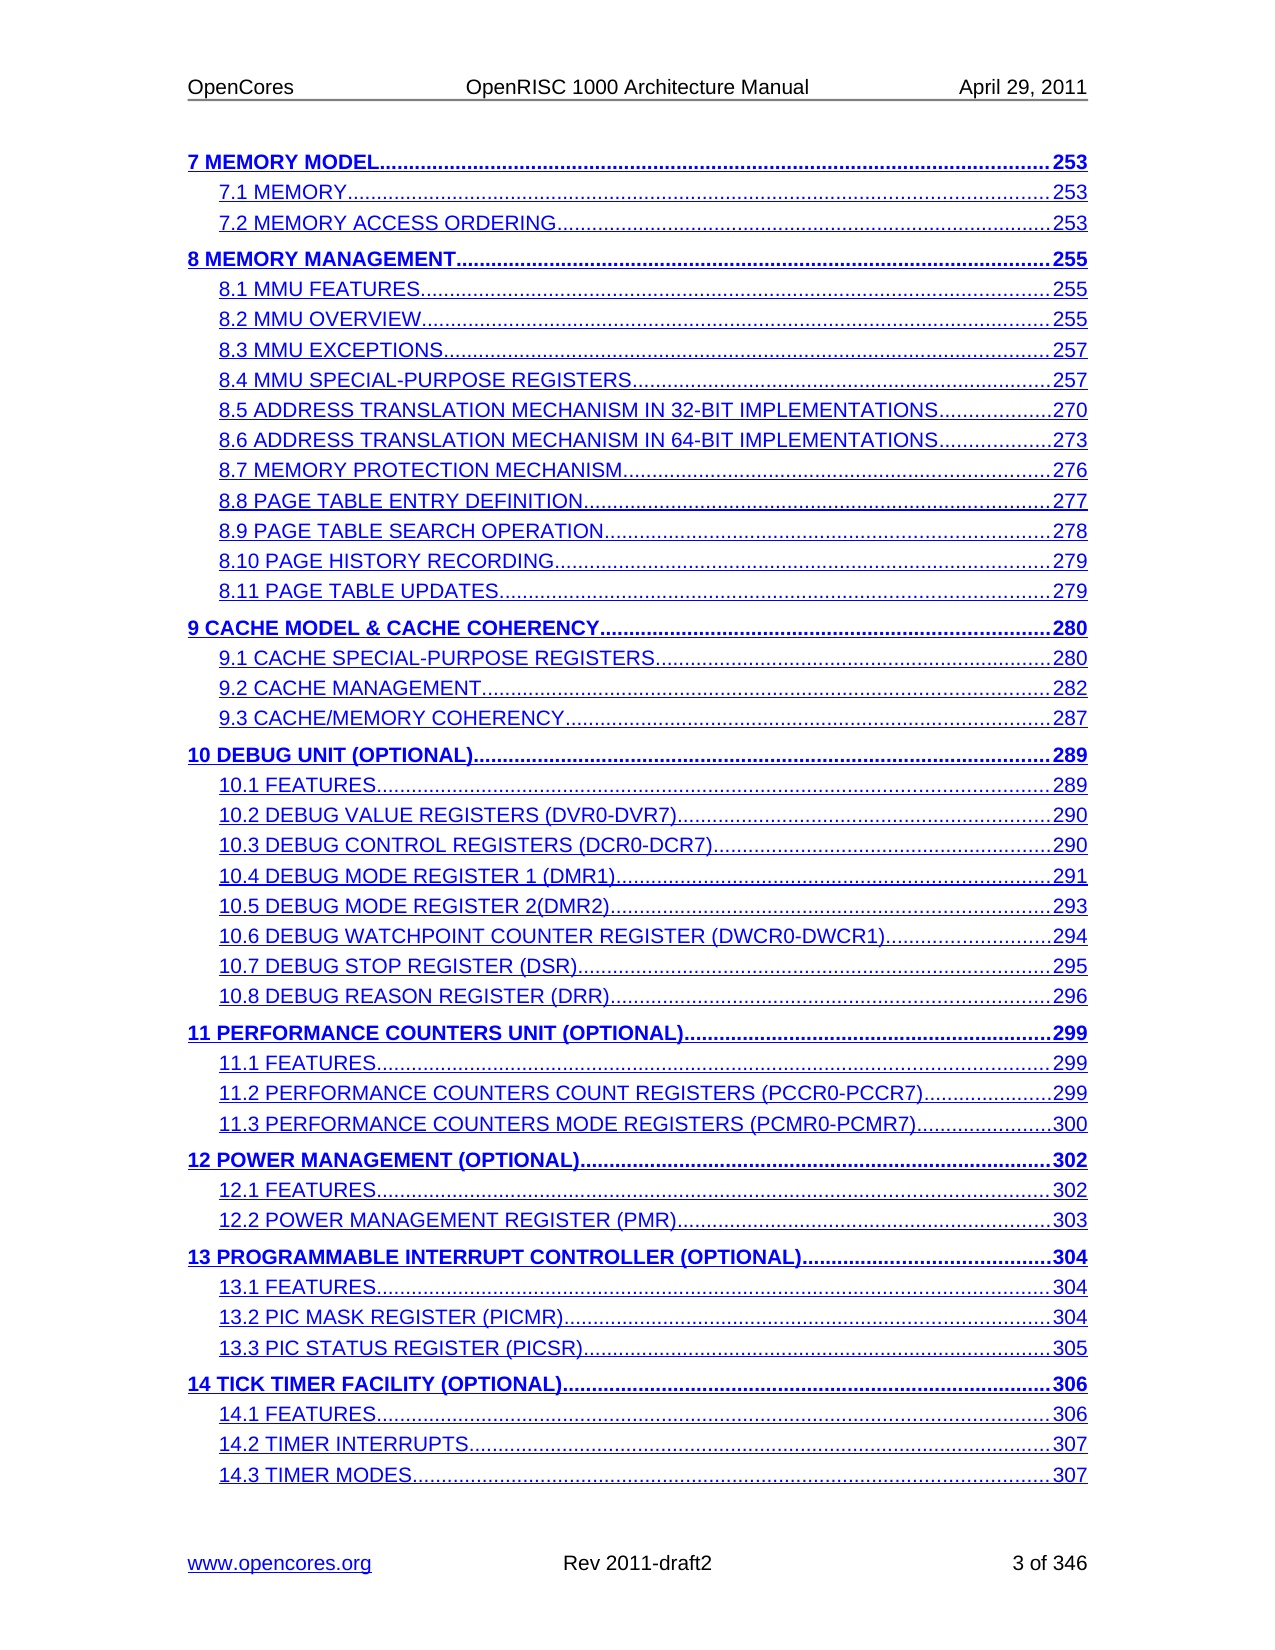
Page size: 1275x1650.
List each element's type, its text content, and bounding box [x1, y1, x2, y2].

text 9.3 Cache/Memory Coherency 287 [219, 706, 1087, 727]
text 12.2 Power Management Register (PMR) 303 [219, 1208, 1087, 1229]
text 11.3 Performance Counters Mode Registers (PCMR0-PCMR7) 300 [219, 1111, 1087, 1132]
text 10.3 Debug Control Registers (DCR0-DCR7) 290 [219, 833, 1087, 854]
text 14 Tick Timer Facility (Optional) 306 [187, 1372, 1087, 1393]
text 10.5 Debug Mode Register 2(DMR2) 293 [219, 894, 1087, 915]
text 10 Debug Unit (Optional) 289 [187, 743, 1087, 764]
text 10.1 Features 289 [219, 773, 1087, 794]
text 12.1 Features 302 [219, 1178, 1087, 1199]
text 13 Programmable Interrupt Controller (Optional) 304 [187, 1245, 1087, 1266]
text 8.4 MMU Special-Purpose Registers 257 [219, 368, 1087, 389]
text 9.2 Cache Management 282 [219, 676, 1087, 697]
text 11.1 Features 299 [219, 1051, 1087, 1072]
text 8.10 Page History Recording 279 [219, 549, 1087, 570]
text 10.6 Debug Watchpoint Counter Register (DWCR0-DWCR1) 294 [219, 924, 1087, 945]
text 9 Cache Model & Cache Coherency 280 [187, 616, 1087, 637]
text 7.1 Memory 253 [219, 180, 1087, 201]
text 11 Performance Counters Unit (Optional) 299 [187, 1021, 1087, 1042]
text 10.7 Debug Stop Register (DSR) 295 [219, 954, 1087, 975]
text 8.3 MMU Exceptions 257 [219, 337, 1087, 358]
text 8.7 Memory Protection Mechanism 276 [219, 458, 1087, 479]
text 8.11 Page Table Updates 279 [219, 579, 1087, 600]
text 14.1 Features 306 [219, 1402, 1087, 1423]
text 12 Power Management (Optional) 302 [187, 1148, 1087, 1169]
text 14.3 Timer modes 307 [219, 1462, 1087, 1483]
text 13.2 PIC Mask Register (PICMR) 304 [219, 1305, 1087, 1326]
text 14.2 Timer interrupts 307 [219, 1432, 1087, 1453]
text 7.2 Memory Access Ordering 253 [219, 210, 1087, 231]
text 11.2 Performance Counters Count Registers (PCCR0-PCCR7) 299 [219, 1081, 1087, 1102]
text 9.1 Cache Special-Purpose Registers 280 [219, 646, 1087, 667]
text 8.9 Page Table Search Operation 278 [219, 519, 1087, 540]
text 8 Memory Management 255 [187, 247, 1087, 268]
text 8.2 MMU Overview 255 [219, 307, 1087, 328]
text 13.3 PIC Status Register (PICSR) 305 [219, 1335, 1087, 1356]
text 8.1 MMU Features 255 [219, 277, 1087, 298]
text 7 Memory Model 253 [187, 150, 1087, 171]
text 10.2 Debug Value Registers (DVR0-DVR7) 290 [219, 803, 1087, 824]
text 13.1 Features 304 [219, 1275, 1087, 1296]
text 10.8 Debug Reason Register (DRR) 296 [219, 984, 1087, 1005]
text 8.5 Address Translation Mechanism in 32-bit Implementations 270 [219, 398, 1087, 419]
text 8.6 Address Translation Mechanism in 64-bit Implementations 273 [219, 428, 1087, 449]
text 10.4 Debug Mode Register 1 (DMR1) 291 [219, 863, 1087, 884]
text 8.8 Page Table Entry Definition 277 [219, 488, 1087, 509]
